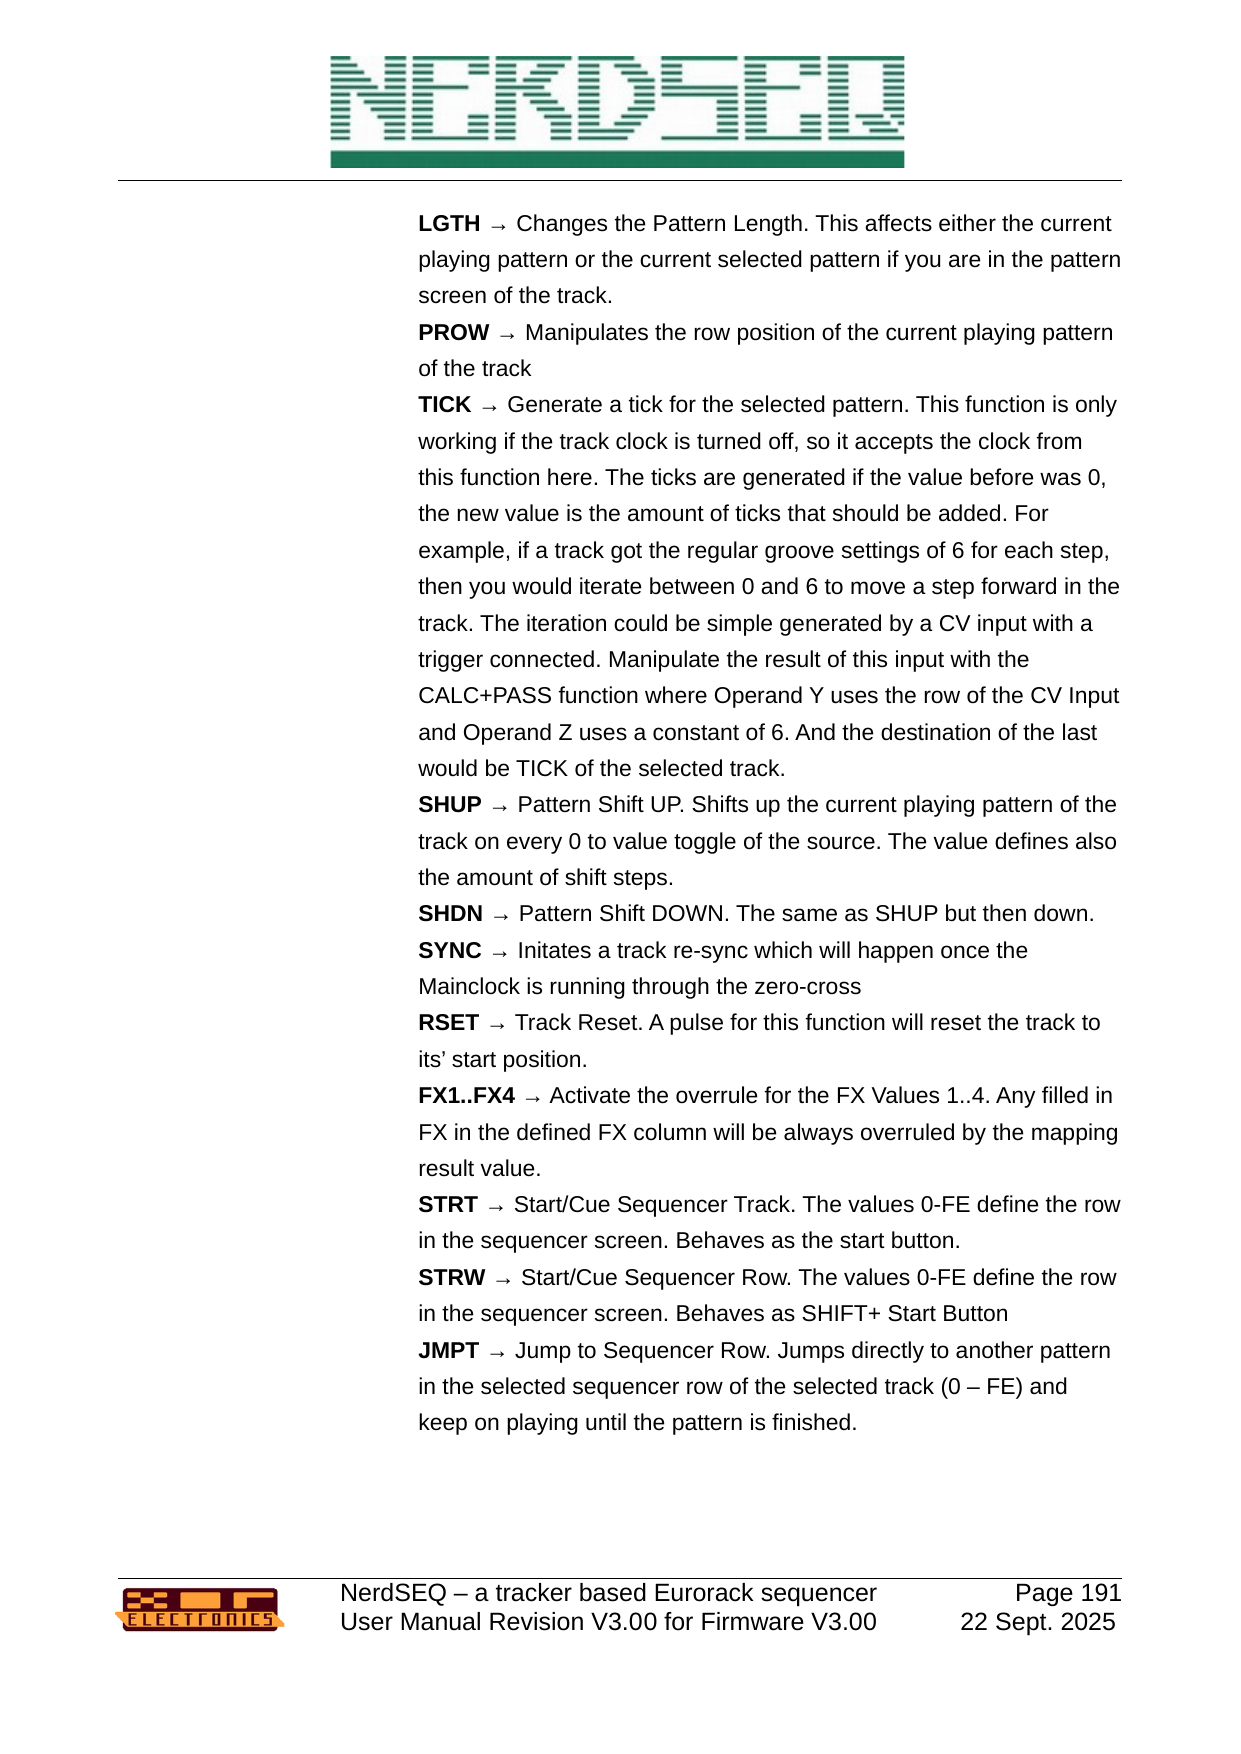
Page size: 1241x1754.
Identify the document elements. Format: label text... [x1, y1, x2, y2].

picture [330, 56, 905, 168]
text JMPT → Jump to Sequencer Row. Jumps directly to another pattern in the selected sequencer row of the selected track (0 – FE) and keep on playing until the pattern is finished. [118, 1337, 1122, 1436]
text SYNC → Initates a track re-sync which will happen once the Mainclock is running through the zero-cross [118, 937, 1122, 999]
text RSET → Track Reset. A pulse for this function will reset the track to its’ start position. [118, 1009, 1122, 1072]
text SHDN → Pattern Shift DOWN. The same as SHUP but then down. [118, 900, 1122, 927]
text STRT → Start/Cue Sequencer Track. The values 0-FE define the row in the sequencer screen. Behaves as the start button. [118, 1191, 1122, 1254]
text STRW → Start/Cue Sequencer Row. The values 0-FE define the row in the sequencer screen. Behaves as SHIFT+ Start Button [118, 1264, 1122, 1327]
picture [115, 1584, 285, 1634]
text SHUP → Pattern Shift UP. Shifts up the current playing pattern of the track on every 0 to value toggle of the source. The value defines also the amount of shift steps. [118, 791, 1122, 890]
text FX1..FX4 → Activate the overrule for the FX Values 1..4. Any filled in FX in the defined FX column will be always overruled by the mapping result value. [118, 1082, 1122, 1181]
text PROW → Manipulates the row position of the current playing pattern of the track [118, 319, 1122, 381]
text TICK → Generate a tick for the selected pattern. This function is only working if the track clock is turned off, so it accepts the clock from this function here. The ticks are generated if the value before was 0, the new value is the amount of ticks that should be added. For example, if a track got the regular groove settings of 6 for each step, then you would iterate between 0 and 6 to move a step forward in the track. The iteration could be simple generated by a CV input with a trigger connected. Manipulate the result of this input with the CALC+PASS function where Operand Y uses the row of the CV Input and Operand Z uses a constant of 6. And the destination of the last would be TICK of the selected track. [118, 391, 1122, 781]
text LGTH → Changes the Pattern Length. This affects either the current playing pattern or the current selected pattern if you are in the pattern screen of the track. [118, 209, 1122, 309]
